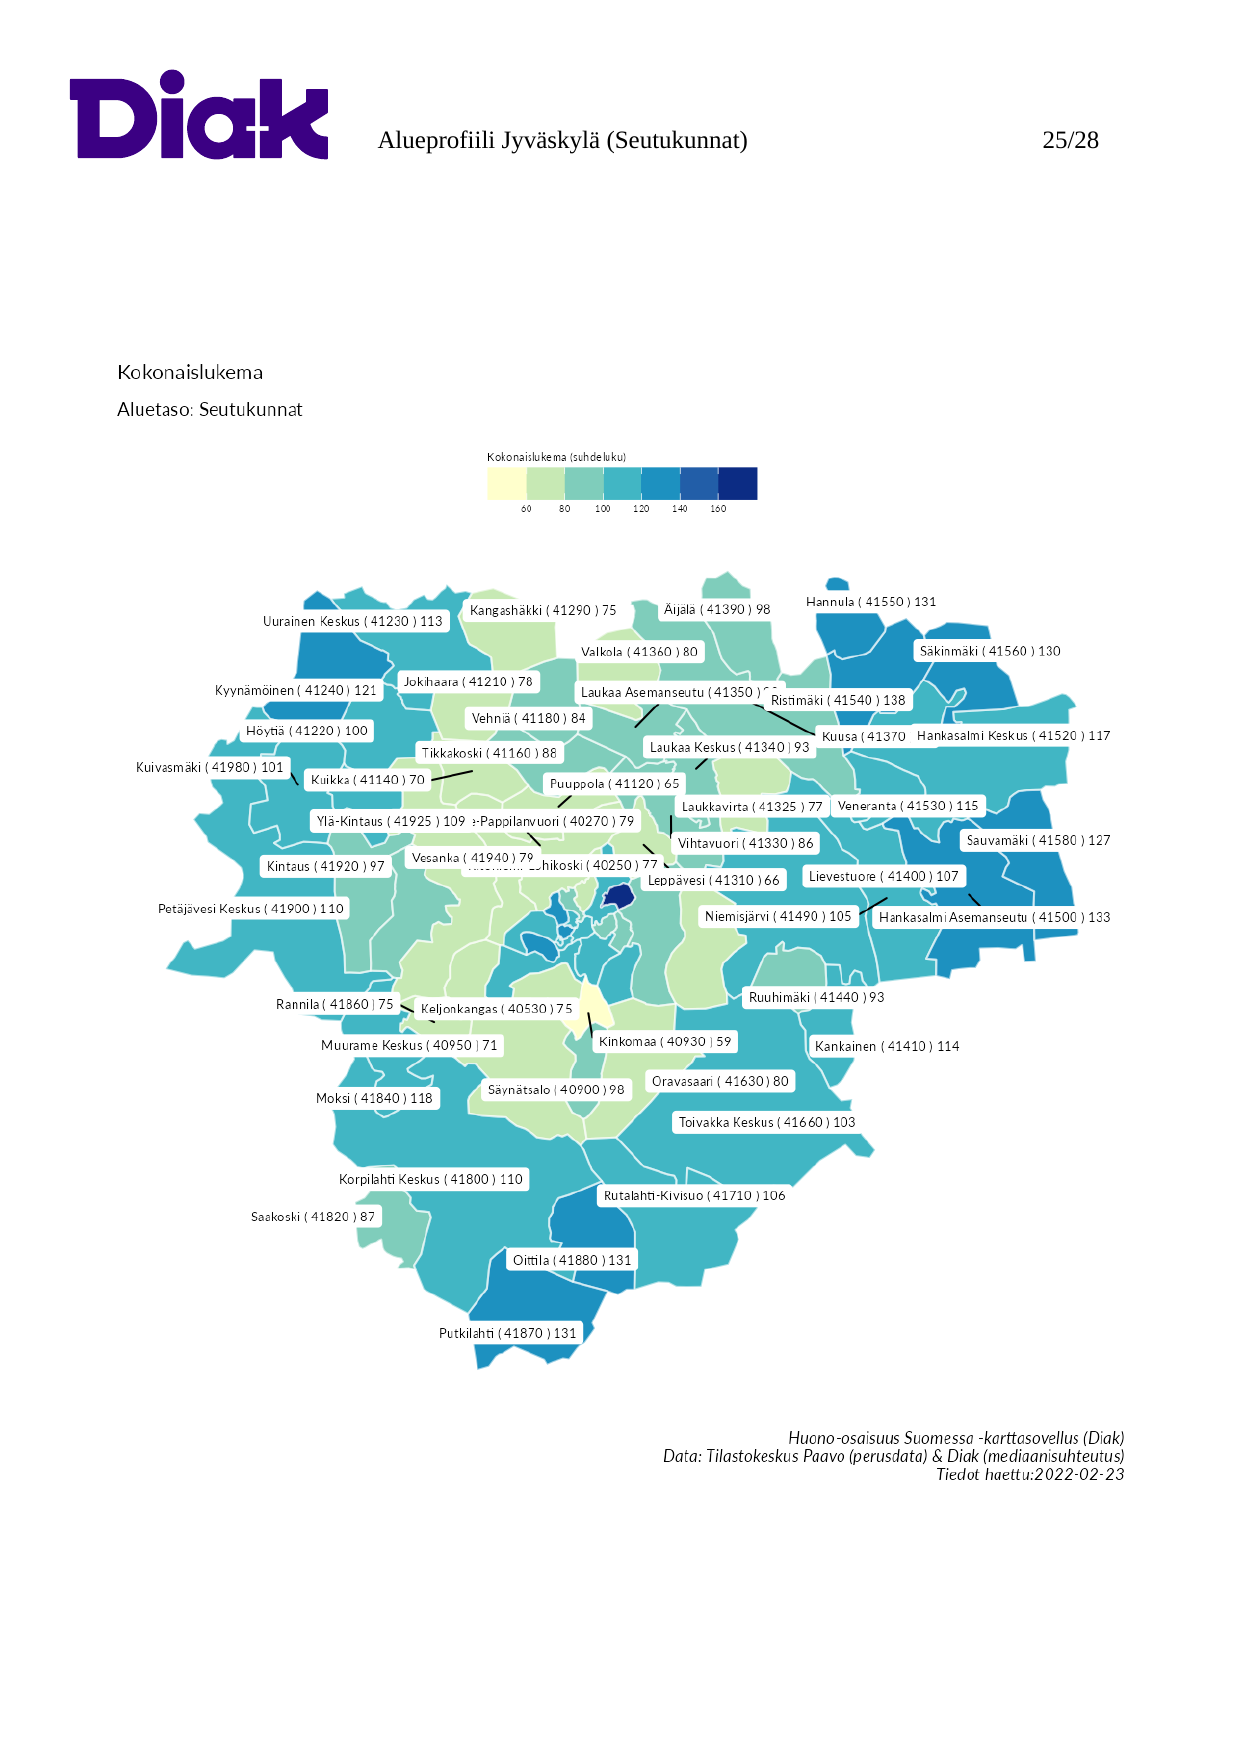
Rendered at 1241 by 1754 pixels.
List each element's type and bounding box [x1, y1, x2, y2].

picture [61, 196, 1179, 1651]
